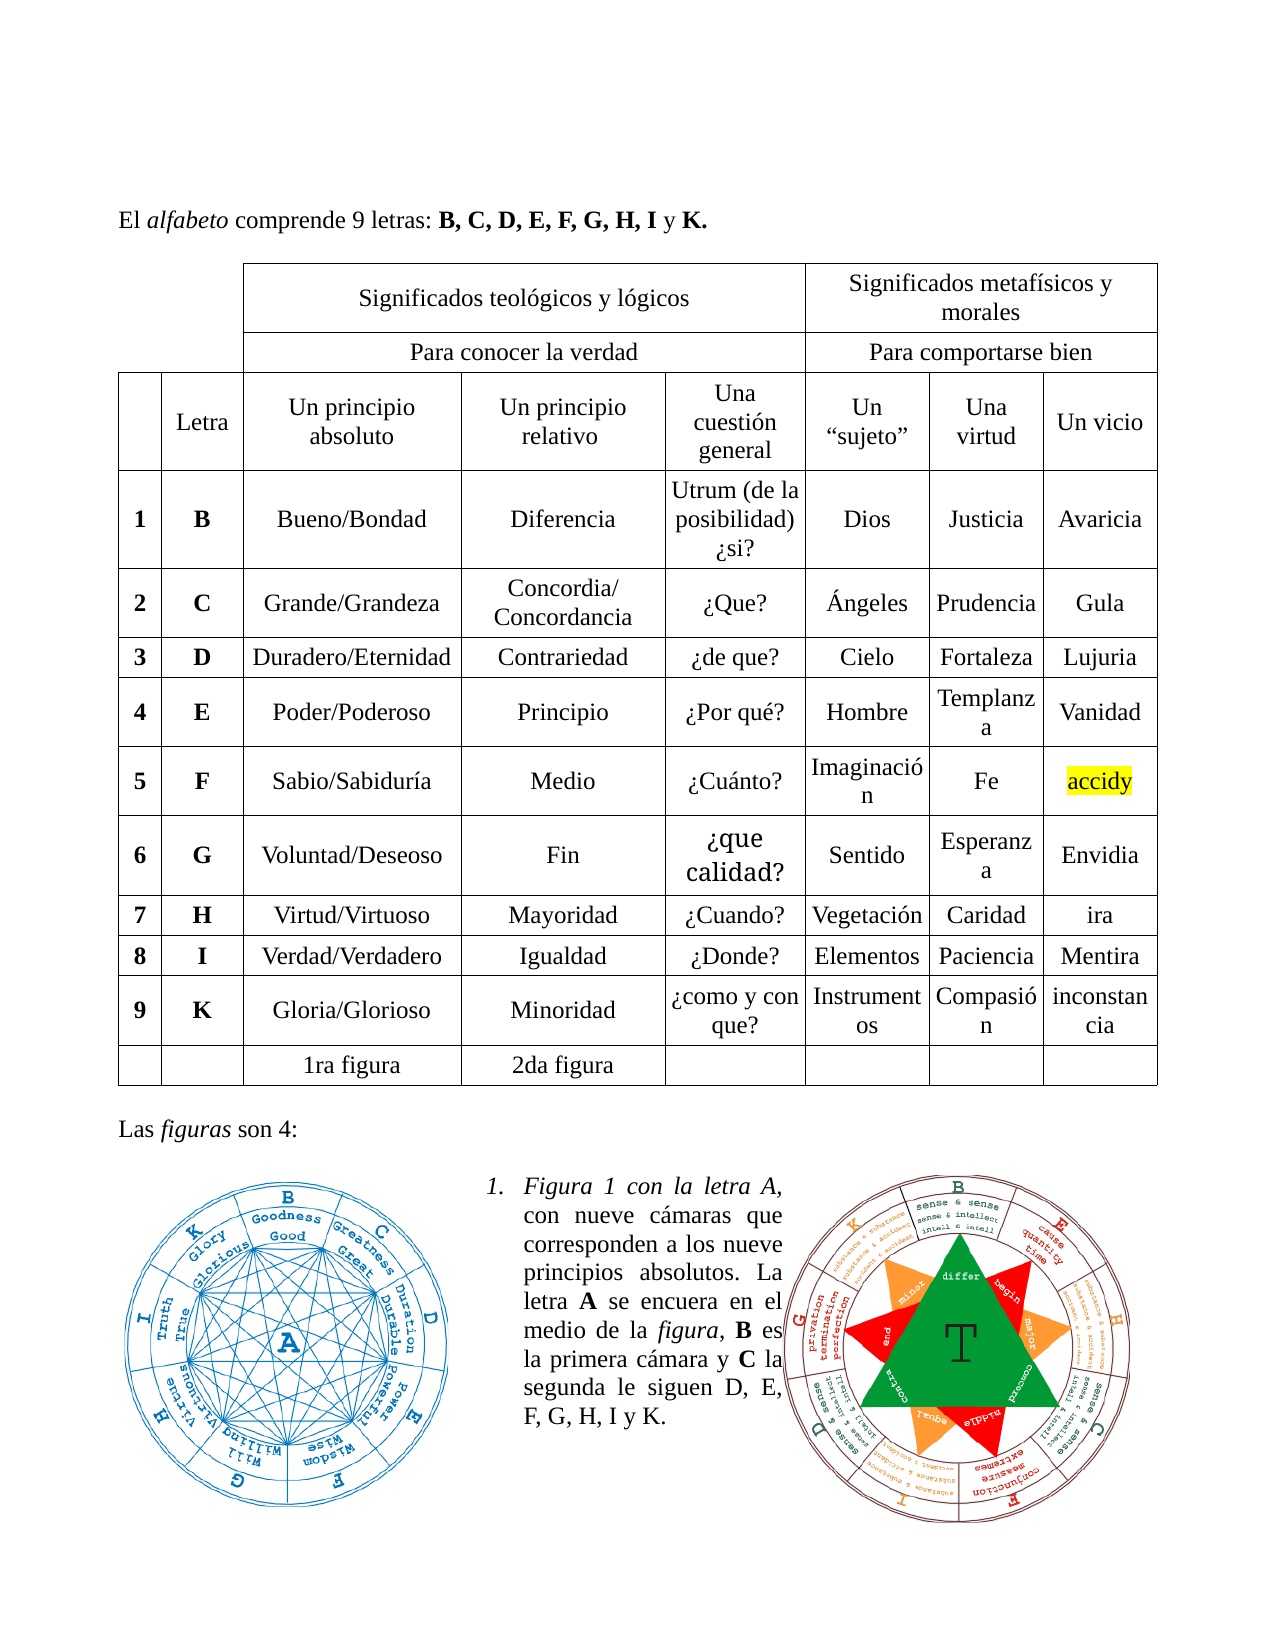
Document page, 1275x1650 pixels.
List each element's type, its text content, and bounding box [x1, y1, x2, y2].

table_cell Mayoridad [462, 896, 665, 935]
text El alfabeto comprende 9 letras: B, C, D, E, F, G, H, I y K. [118, 205, 1157, 234]
table_cell ¿Por qué? [666, 678, 805, 746]
table_cell 7 [119, 896, 161, 935]
table_cell Gula [1044, 569, 1157, 637]
picture [782, 1175, 1130, 1523]
table_cell Bueno/Bondad [244, 471, 461, 568]
table_cell Duradero/Eternidad [244, 638, 461, 677]
table_cell 9 [119, 976, 161, 1044]
table_cell Fe [930, 747, 1043, 815]
table_cell [119, 1046, 161, 1085]
table_cell Grande/Grandeza [244, 569, 461, 637]
table_cell inconstancia [1044, 976, 1157, 1044]
table_cell ¿que calidad? [666, 816, 805, 895]
table_cell [162, 1046, 243, 1085]
table_cell Vanidad [1044, 678, 1157, 746]
table_cell Elementos [806, 936, 929, 975]
table_header [118, 263, 161, 332]
table_cell D [162, 638, 243, 677]
table_cell F [162, 747, 243, 815]
table_cell Imaginación [806, 747, 929, 815]
table_cell 2da figura [462, 1046, 665, 1085]
table_cell C [162, 569, 243, 637]
table_cell H [162, 896, 243, 935]
table_cell Principio [462, 678, 665, 746]
table_cell Templanza [930, 678, 1043, 746]
table_cell Medio [462, 747, 665, 815]
table_cell [118, 332, 161, 372]
table_cell Gloria/Glorioso [244, 976, 461, 1044]
table_cell Un vicio [1044, 373, 1157, 470]
table_cell Una virtud [930, 373, 1043, 470]
table_cell Para conocer la verdad [244, 333, 805, 372]
table_cell [161, 332, 243, 372]
table_cell G [162, 816, 243, 895]
table_cell Utrum (de la posibilidad) ¿si? [666, 471, 805, 568]
table_cell Virtud/Virtuoso [244, 896, 461, 935]
table_cell [666, 1046, 805, 1085]
table_cell [119, 373, 161, 470]
table_header Significados teológicos y lógicos [244, 264, 805, 332]
table_cell ¿Donde? [666, 936, 805, 975]
table_cell accidy [1044, 747, 1157, 815]
list Figura 1 con la letra A, con nueve cámaras que corresponden a los nueve principios absolutos. La letra A se encuera en el medio de la figura, B es la primera cámara y C la segunda le siguen D, E, F, G, H, I y K. [156, 1171, 1157, 1430]
table_cell Avaricia [1044, 471, 1157, 568]
table_cell ira [1044, 896, 1157, 935]
table_cell Compasión [930, 976, 1043, 1044]
table_cell 6 [119, 816, 161, 895]
table_cell Esperanza [930, 816, 1043, 895]
table_cell Ángeles [806, 569, 929, 637]
table_cell ¿Que? [666, 569, 805, 637]
table_cell Prudencia [930, 569, 1043, 637]
picture [124, 1182, 449, 1507]
table_cell Letra [162, 373, 243, 470]
table_cell Caridad [930, 896, 1043, 935]
table_header Significados metafísicos y morales [806, 264, 1157, 332]
table_cell 4 [119, 678, 161, 746]
table_cell Sentido [806, 816, 929, 895]
table_cell Verdad/Verdadero [244, 936, 461, 975]
table_cell Fortaleza [930, 638, 1043, 677]
text Las figuras son 4: [118, 1114, 1157, 1142]
table_cell Lujuria [1044, 638, 1157, 677]
table_cell Sabio/Sabiduría [244, 747, 461, 815]
table_cell Hombre [806, 678, 929, 746]
table_cell Justicia [930, 471, 1043, 568]
table_cell Para comportarse bien [806, 333, 1157, 372]
table_cell ¿como y con que? [666, 976, 805, 1044]
table_cell I [162, 936, 243, 975]
table_cell Diferencia [462, 471, 665, 568]
table_cell Minoridad [462, 976, 665, 1044]
table_cell Fin [462, 816, 665, 895]
table_cell [930, 1046, 1043, 1085]
table_cell Un principio relativo [462, 373, 665, 470]
table_cell 2 [119, 569, 161, 637]
table_cell [1044, 1046, 1157, 1085]
table_cell Envidia [1044, 816, 1157, 895]
table_cell Paciencia [930, 936, 1043, 975]
table_cell Un “sujeto” [806, 373, 929, 470]
table_cell 1 [119, 471, 161, 568]
table_cell 1ra figura [244, 1046, 461, 1085]
table_cell ¿Cuando? [666, 896, 805, 935]
table_cell Un principio absoluto [244, 373, 461, 470]
table_header [161, 263, 243, 332]
table_cell Voluntad/Deseoso [244, 816, 461, 895]
table_cell Instrumentos [806, 976, 929, 1044]
table_cell Dios [806, 471, 929, 568]
table_cell Igualdad [462, 936, 665, 975]
table_cell 3 [119, 638, 161, 677]
table_cell ¿Cuánto? [666, 747, 805, 815]
table_cell B [162, 471, 243, 568]
table_cell Poder/Poderoso [244, 678, 461, 746]
table_cell 8 [119, 936, 161, 975]
table_cell K [162, 976, 243, 1044]
table_cell Concordia/Concordancia [462, 569, 665, 637]
table_cell Una cuestión general [666, 373, 805, 470]
table_cell Cielo [806, 638, 929, 677]
table_cell E [162, 678, 243, 746]
table_cell Contrariedad [462, 638, 665, 677]
table_cell 5 [119, 747, 161, 815]
table_cell ¿de que? [666, 638, 805, 677]
table_cell Vegetación [806, 896, 929, 935]
table_cell [806, 1046, 929, 1085]
table_cell Mentira [1044, 936, 1157, 975]
